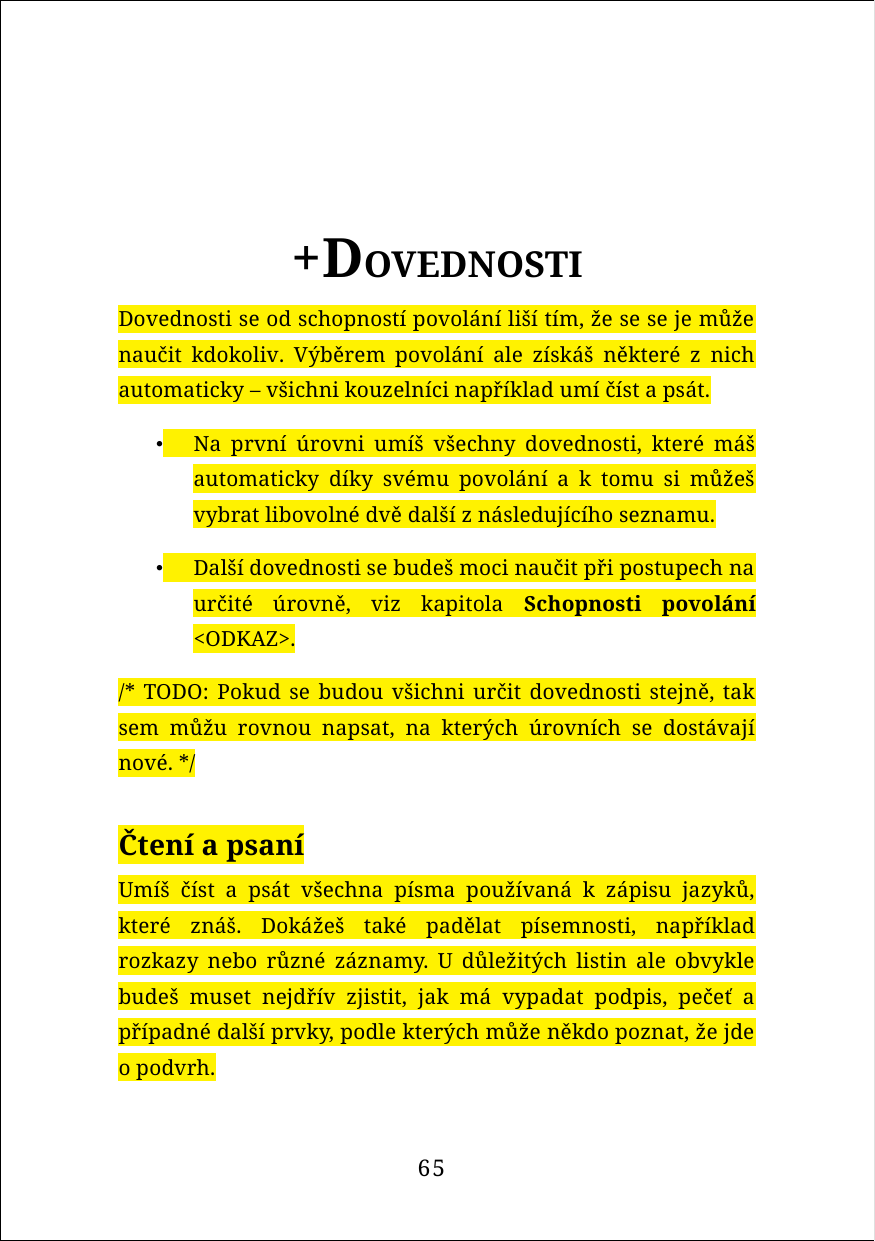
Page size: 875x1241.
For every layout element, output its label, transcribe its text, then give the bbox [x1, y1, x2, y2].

text /* TODO: Pokud se budou všichni určit dovednosti stejně, tak sem můžu rovnou napsat, na kterých úrovních se dostávají nové. */ [118, 677, 756, 777]
list Další dovednosti se budeš moci naučit při postupech na určité úrovně, viz kapitola Schopnosti povolání <ODKAZ>. [156, 553, 756, 653]
text Dovednosti se od schopností povolání liší tím, že se se je může naučit kdokoliv. Výběrem povolání ale získáš některé z nich automaticky – všichni kouzelníci například umí číst a psát. [118, 304, 756, 404]
text Umíš číst a psát všechna písma používaná k zápisu jazyků, které znáš. Dokážeš také padělat písemnosti, například rozkazy nebo různé záznamy. U důležitých listin ale obvykle budeš muset nejdřív zjistit, jak má vypadat podpis, pečeť a případné další prvky, podle kterých může někdo poznat, že jde o podvrh. [118, 875, 756, 1081]
subtitle Čtení a psaní [118, 825, 756, 864]
subtitle +Dovednosti [118, 219, 756, 293]
list Na první úrovni umíš všechny dovednosti, které máš automaticky díky svému povolání a k tomu si můžeš vybrat libovolné dvě další z následujícího seznamu. [156, 429, 756, 528]
